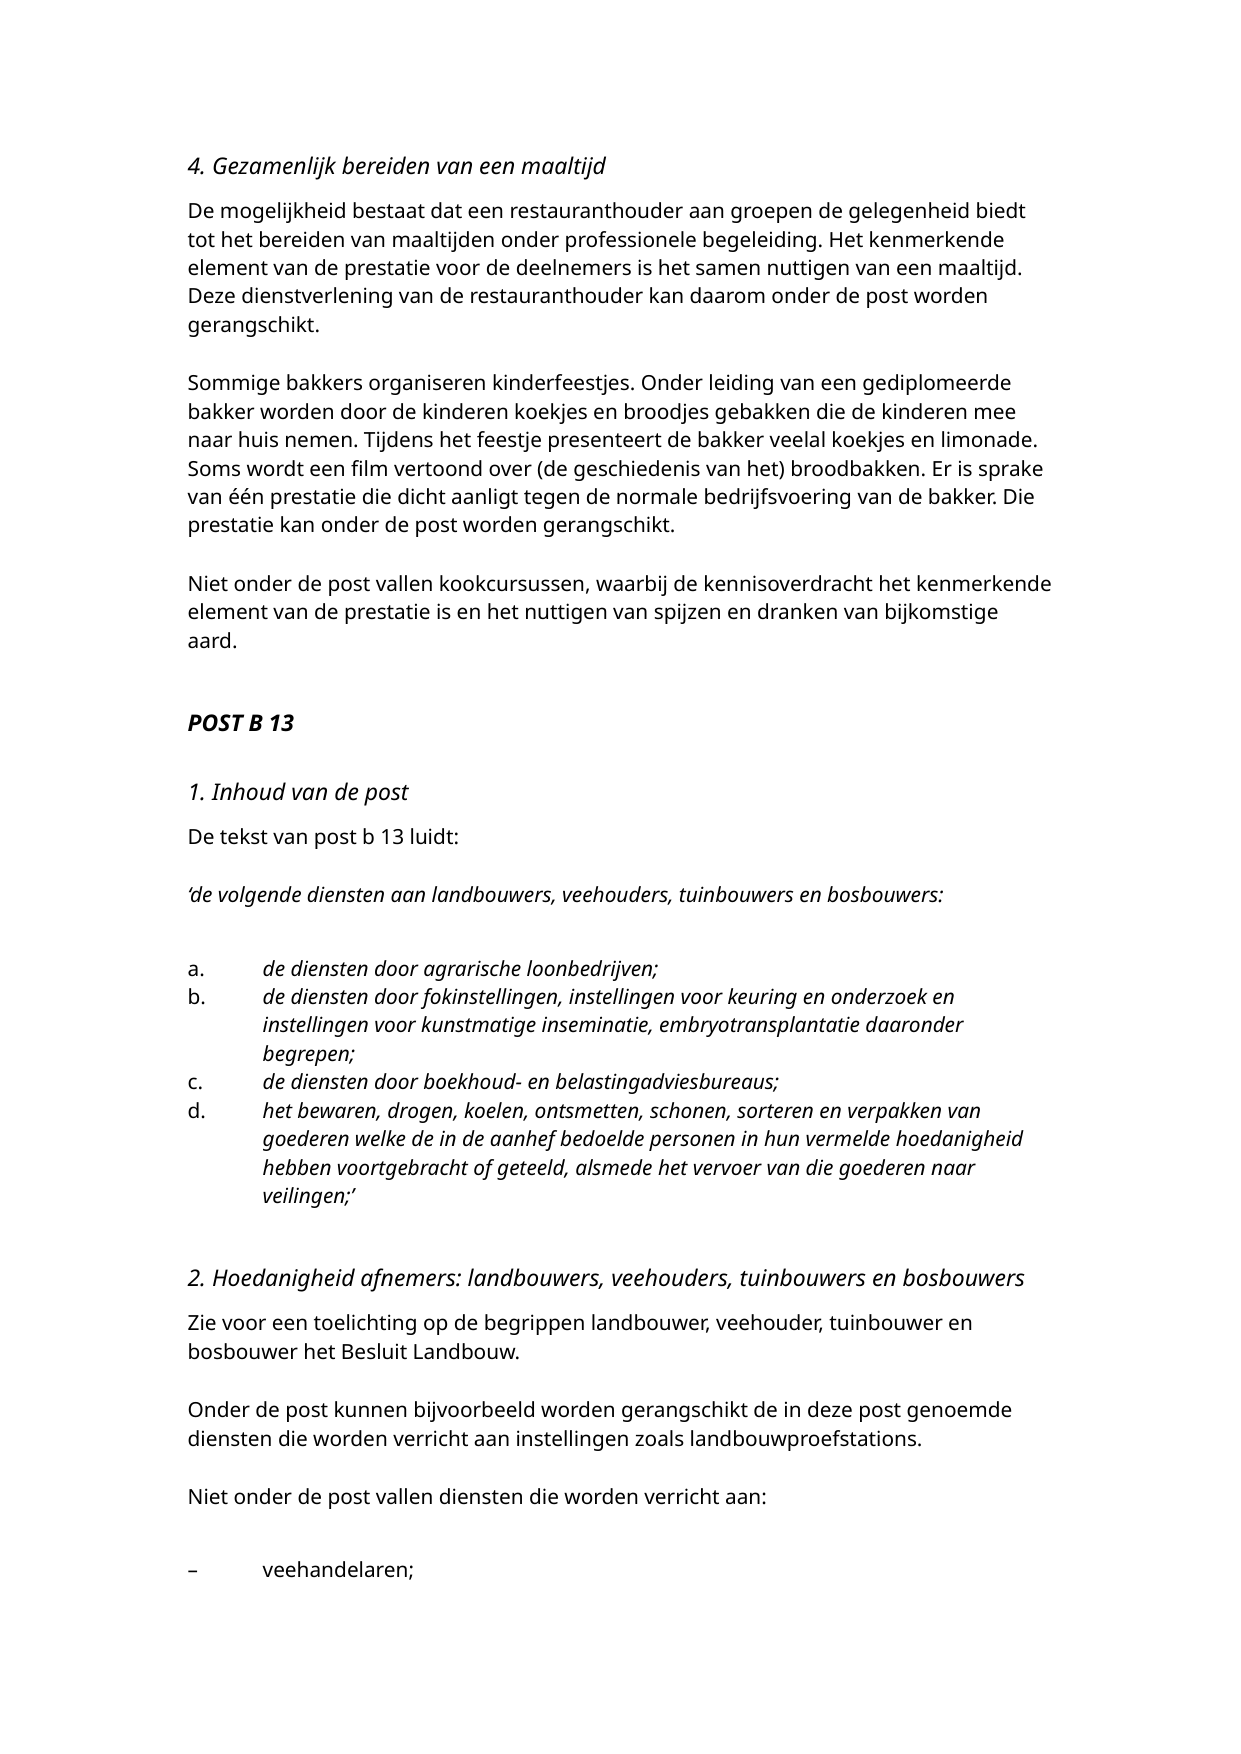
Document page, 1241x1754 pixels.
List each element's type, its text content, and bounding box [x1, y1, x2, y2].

text Sommige bakkers organiseren kinderfeestjes. Onder leiding van een gediplomeerde bakker worden door de kinderen koekjes en broodjes gebakken die de kinderen mee naar huis nemen. Tijdens het feestje presenteert de bakker veelal koekjes en limonade. Soms wordt een film vertoond over (de geschiedenis van het) broodbakken. Er is sprake van één prestatie die dicht aanligt tegen de normale bedrijfsvoering van de bakker. Die prestatie kan onder de post worden gerangschikt. [187, 368, 1053, 539]
text Zie voor een toelichting op de begrippen landbouwer, veehouder, tuinbouwer en bosbouwer het Besluit Landbouw. [187, 1308, 1053, 1365]
list de diensten door fokinstellingen, instellingen voor keuring en onderzoek en instellingen voor kunstmatige inseminatie, embryotransplantatie daaronder begrepen; [187, 982, 1053, 1067]
text Niet onder de post vallen diensten die worden verricht aan: [187, 1482, 1053, 1511]
list het bewaren, drogen, koelen, ontsmetten, schonen, sorteren en verpakken van goederen welke de in de aanhef bedoelde personen in hun vermelde hoedanigheid hebben voortgebracht of geteeld, alsmede het vervoer van die goederen naar veilingen;’ [187, 1096, 1053, 1210]
subtitle 1. Inhoud van de post [187, 776, 1053, 807]
text ‘de volgende diensten aan landbouwers, veehouders, tuinbouwers en bosbouwers: [187, 880, 1053, 909]
subtitle 2. Hoedanigheid afnemers: landbouwers, veehouders, tuinbouwers en bosbouwers [187, 1262, 1053, 1293]
subtitle POST B 13 [187, 707, 1053, 738]
subtitle 4. Gezamenlijk bereiden van een maaltijd [187, 150, 1053, 181]
list veehandelaren; [187, 1556, 1053, 1584]
text De mogelijkheid bestaat dat een restauranthouder aan groepen de gelegenheid biedt tot het bereiden van maaltijden onder professionele begeleiding. Het kenmerkende element van de prestatie voor de deelnemers is het samen nuttigen van een maaltijd. Deze dienstverlening van de restauranthouder kan daarom onder de post worden gerangschikt. [187, 196, 1053, 338]
list de diensten door agrarische loonbedrijven; [187, 954, 1053, 982]
text Niet onder de post vallen kookcursussen, waarbij de kennisoverdracht het kenmerkende element van de prestatie is en het nuttigen van spijzen en dranken van bijkomstige aard. [187, 569, 1053, 654]
text De tekst van post b 13 luidt: [187, 822, 1053, 850]
list de diensten door boekhoud- en belastingadviesbureaus; [187, 1067, 1053, 1096]
text Onder de post kunnen bijvoorbeeld worden gerangschikt de in deze post genoemde diensten die worden verricht aan instellingen zoals landbouwproefstations. [187, 1395, 1053, 1452]
